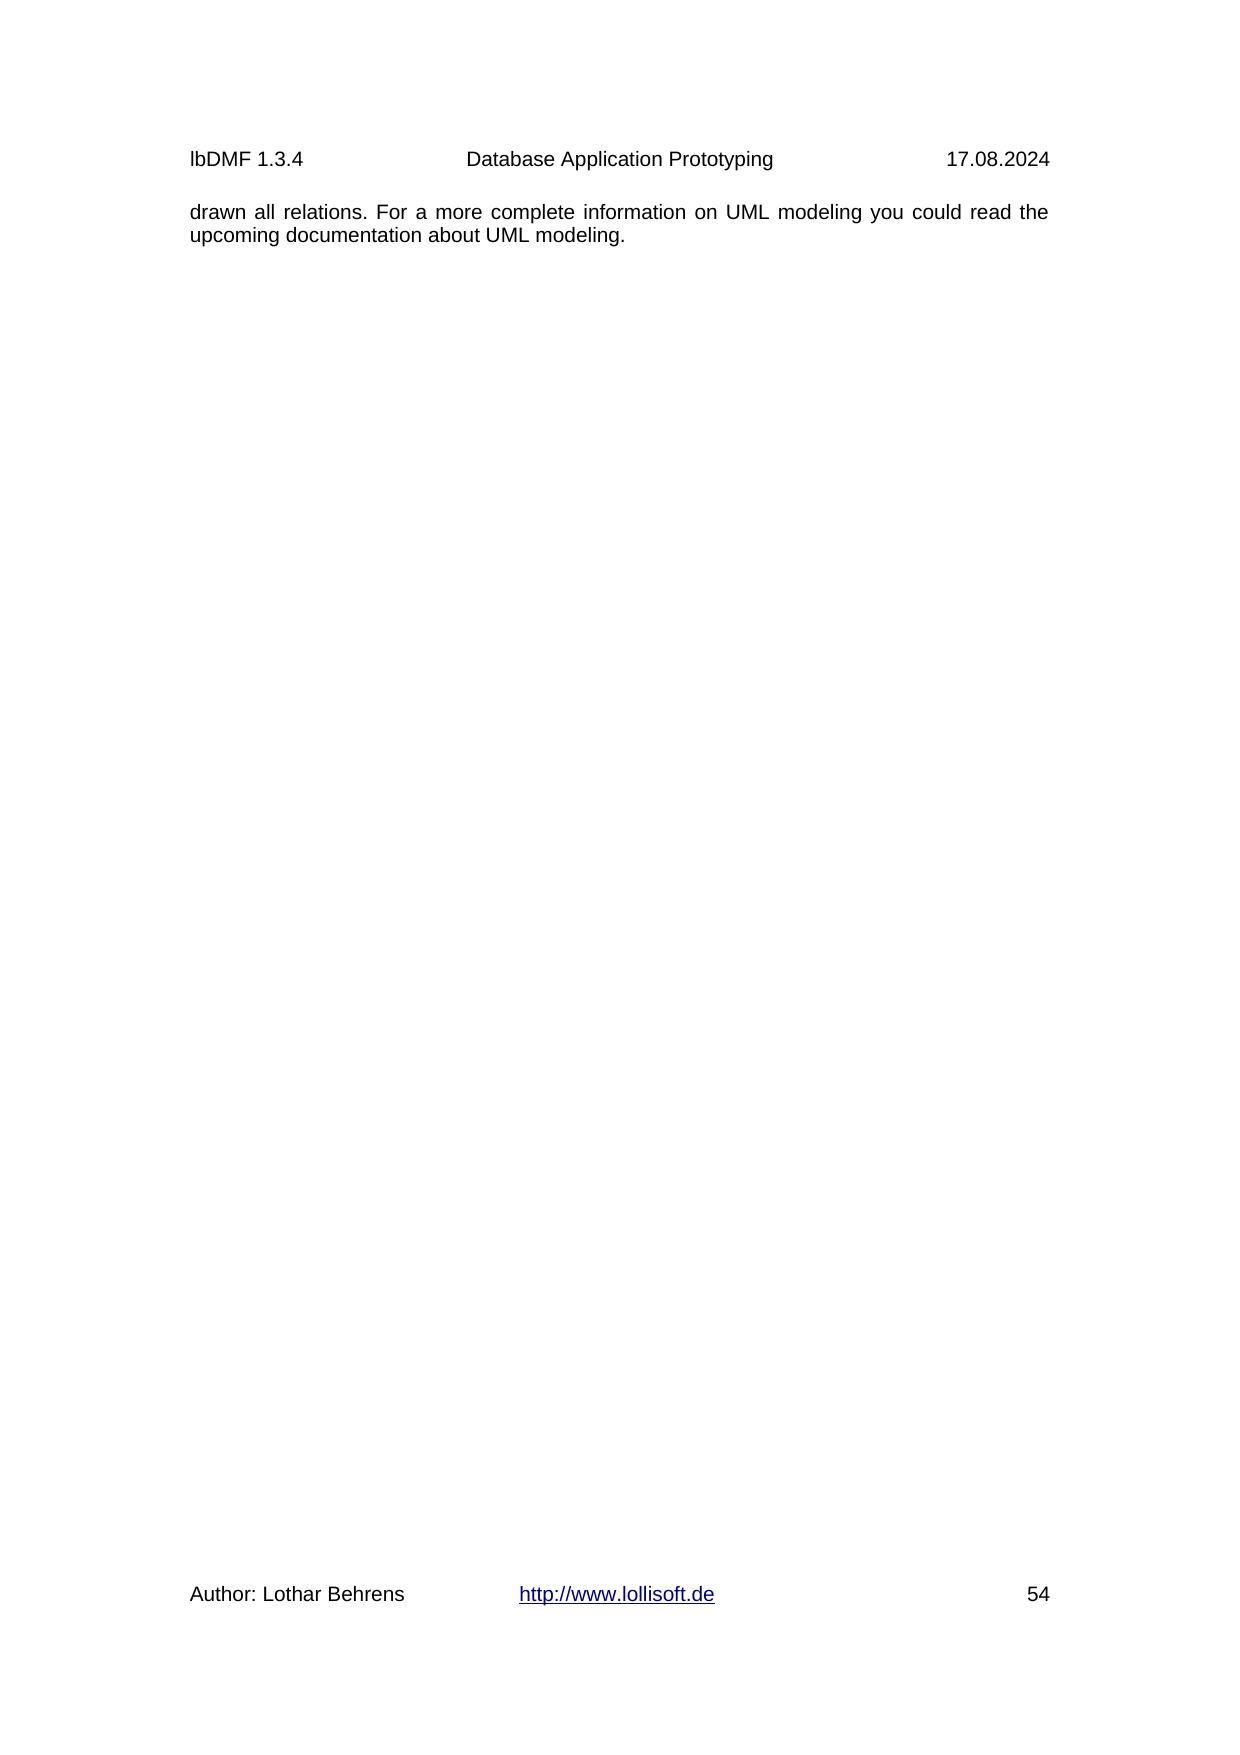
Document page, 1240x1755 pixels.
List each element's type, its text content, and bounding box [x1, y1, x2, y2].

text drawn all relations. For a more complete information on UML modeling you could read the upcoming documentation about UML modeling. [189, 201, 1050, 247]
